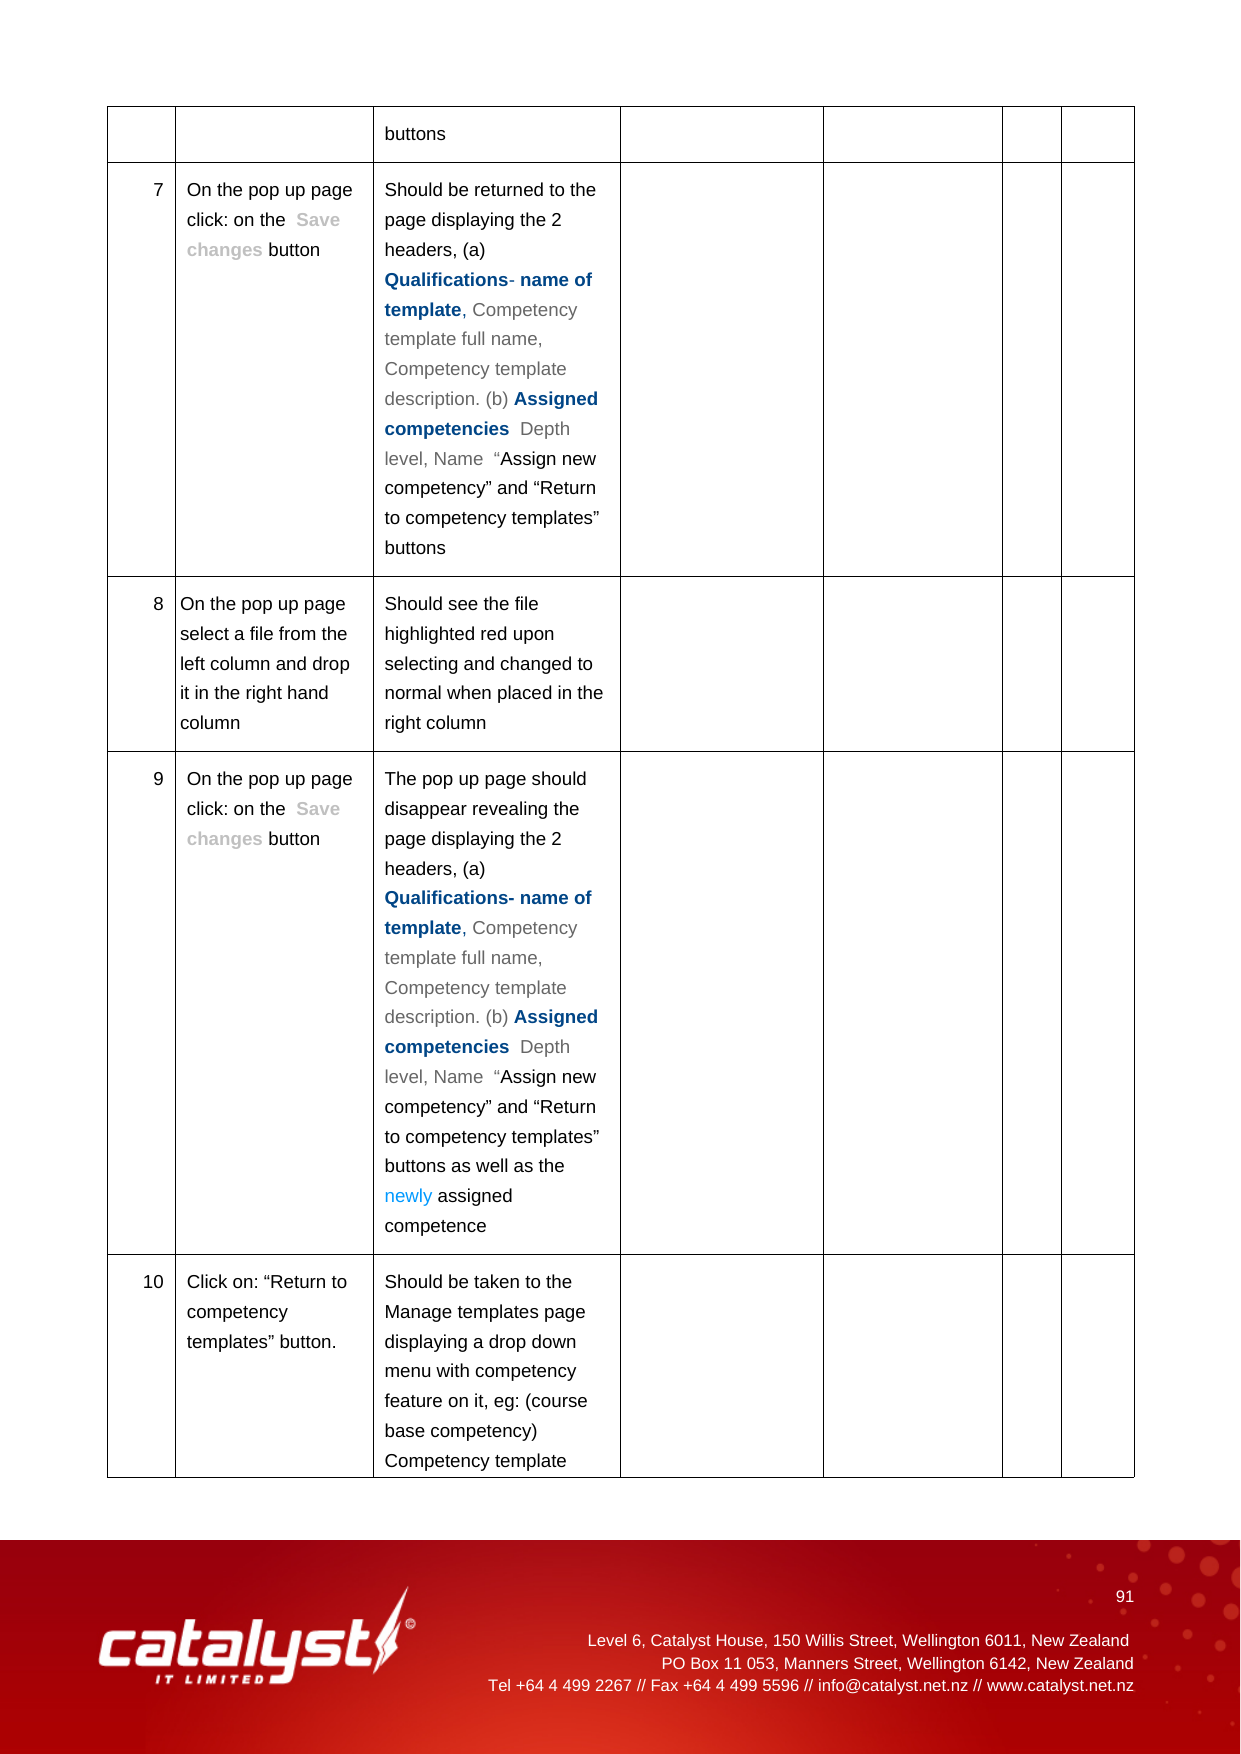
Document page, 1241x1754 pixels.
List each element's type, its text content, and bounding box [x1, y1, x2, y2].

table_cell Should be returned to the page displaying the 2 headers, (a) Qualifications- name of template, Competency template full name, Competency template description. (b) Assigned competencies Depth level, Name “Assign new competency” and “Return to competency templates” buttons [374, 163, 620, 576]
table_cell Should see the file highlighted red upon selecting and changed to normal when placed in the right column [374, 577, 620, 751]
table_cell [621, 752, 823, 1254]
table_cell [1062, 752, 1134, 1254]
table_cell [1003, 1255, 1061, 1477]
table_cell [824, 577, 1002, 751]
table_cell 10 [108, 1255, 175, 1477]
table_cell [621, 577, 823, 751]
table_cell [1062, 107, 1134, 162]
table_cell [621, 107, 823, 162]
table_cell On the pop up page click: on the Save changes button [176, 163, 373, 576]
table_cell [176, 107, 373, 162]
table_cell On the pop up page click: on the Save changes button [176, 752, 373, 1254]
table_cell [1003, 163, 1061, 576]
table_cell Should be taken to the Manage templates page displaying a drop down menu with competency feature on it, eg: (course base competency) Competency template [374, 1255, 620, 1477]
table_cell [1062, 1255, 1134, 1477]
table_cell [621, 1255, 823, 1477]
table_cell On the pop up page select a file from the left column and drop it in the right hand column [176, 577, 373, 751]
table_cell [824, 752, 1002, 1254]
table_cell 7 [108, 163, 175, 576]
picture [0, 1540, 1241, 1754]
table_cell [621, 163, 823, 576]
table_cell 9 [108, 752, 175, 1254]
table_cell [1003, 577, 1061, 751]
table_cell [824, 107, 1002, 162]
table_cell 8 [108, 577, 175, 751]
table_cell The pop up page should disappear revealing the page displaying the 2 headers, (a) Qualifications- name of template, Competency template full name, Competency template description. (b) Assigned competencies Depth level, Name “Assign new competency” and “Return to competency templates” buttons as well as the newly assigned competence [374, 752, 620, 1254]
table_cell buttons [374, 107, 620, 162]
table_cell [1003, 107, 1061, 162]
table_cell Click on: “Return to competency templates” button. [176, 1255, 373, 1477]
table_cell [108, 107, 175, 162]
table_cell [1062, 577, 1134, 751]
table_cell [1062, 163, 1134, 576]
table_cell [824, 163, 1002, 576]
table_cell [1003, 752, 1061, 1254]
table_cell [824, 1255, 1002, 1477]
